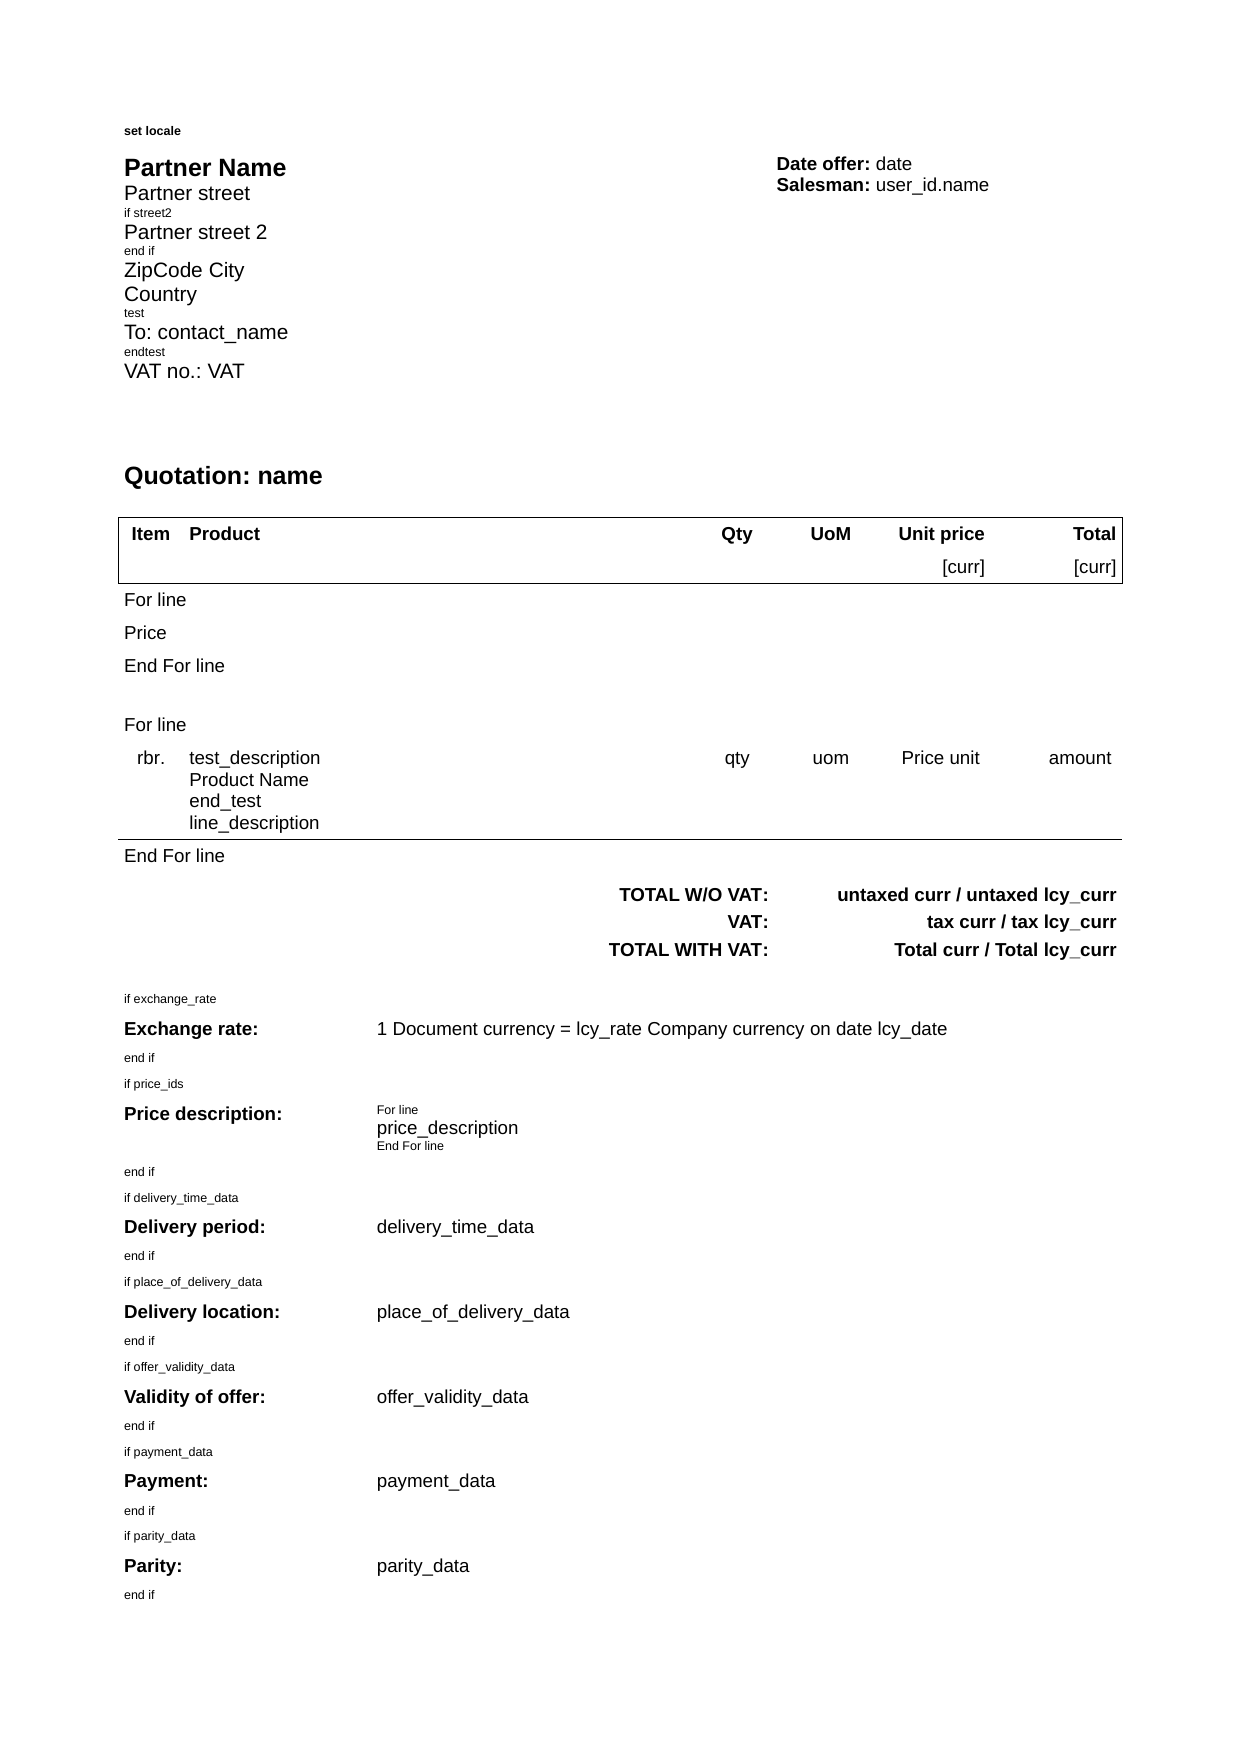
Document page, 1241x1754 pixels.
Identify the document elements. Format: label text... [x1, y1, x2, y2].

table_cell Price [118, 616, 1122, 649]
table_cell [118, 683, 1122, 708]
table_cell payment_data [371, 1464, 1122, 1497]
table_cell end if [118, 1159, 1122, 1184]
table_cell [784, 550, 878, 583]
table_header UoM [784, 518, 878, 550]
table_cell Delivery location: [118, 1295, 371, 1328]
table_cell 1 Document currency = lcy_rate Company currency on date lcy_date [371, 1012, 1122, 1045]
table_cell Price unit [878, 741, 990, 839]
table_cell [119, 550, 183, 583]
table_cell Delivery period: [118, 1210, 371, 1243]
table_cell untaxed curr / untaxed lcy_curr tax curr / tax lcy_curr Total curr / Total lcy_curr [774, 872, 1122, 972]
table_cell [690, 550, 783, 583]
table_cell For line [118, 584, 1122, 616]
table_cell Exchange rate: [118, 1012, 371, 1045]
table_header if exchange_rate [118, 986, 1122, 1012]
table_cell if price_ids [118, 1071, 1122, 1097]
table_cell end if [118, 1498, 1122, 1523]
table_cell [curr] [878, 550, 990, 583]
table_cell [184, 550, 690, 583]
table_cell End For line [118, 649, 1122, 682]
table_cell Partner Name Partner street if street2 Partner street 2 end if ZipCode City Country test To: contact_name endtest VAT no.: VAT [118, 147, 771, 388]
table_header if offer_validity_data [118, 1354, 1122, 1380]
table_header set locale [118, 118, 1122, 147]
table_cell Validity of offer: [118, 1380, 371, 1413]
table_cell Payment: [118, 1464, 371, 1497]
table_cell test_description Product Name end_test line_description [184, 741, 690, 839]
table_cell end if [118, 1582, 1122, 1608]
table_cell place_of_delivery_data [371, 1295, 1122, 1328]
table_cell if place_of_delivery_data [118, 1269, 1122, 1295]
table_header if delivery_time_data [118, 1185, 1122, 1210]
table_cell end if [118, 1045, 1122, 1071]
table_cell Date offer: date Salesman: user_id.name [771, 147, 1122, 388]
table_header Unit price [878, 518, 990, 550]
table_cell end if [118, 1243, 1122, 1269]
table_cell delivery_time_data [371, 1210, 1122, 1243]
table_cell [curr] [990, 550, 1122, 583]
table_cell End For line [118, 840, 1122, 872]
table_cell qty [690, 741, 783, 839]
table_header Qty [690, 518, 783, 550]
table_cell if parity_data [118, 1523, 1122, 1549]
table_header Product [184, 518, 690, 550]
table_cell offer_validity_data [371, 1380, 1122, 1413]
table_cell rbr. [118, 741, 183, 839]
table_cell TOTAL W/O VAT: VAT: TOTAL WITH VAT: [118, 872, 774, 972]
table_cell if payment_data [118, 1439, 1122, 1464]
table_cell For line price_description End For line [371, 1097, 1122, 1159]
table_cell For line [118, 708, 1122, 741]
table_cell amount [990, 741, 1122, 839]
table_cell end if [118, 1413, 1122, 1438]
table_header Total [990, 518, 1122, 550]
table_cell Parity: [118, 1549, 371, 1582]
table_header Item [119, 518, 183, 550]
table_header Quotation: name [118, 455, 1122, 496]
table_cell uom [784, 741, 878, 839]
table_cell end if [118, 1328, 1122, 1354]
table_cell parity_data [371, 1549, 1122, 1582]
table_cell Price description: [118, 1097, 371, 1159]
